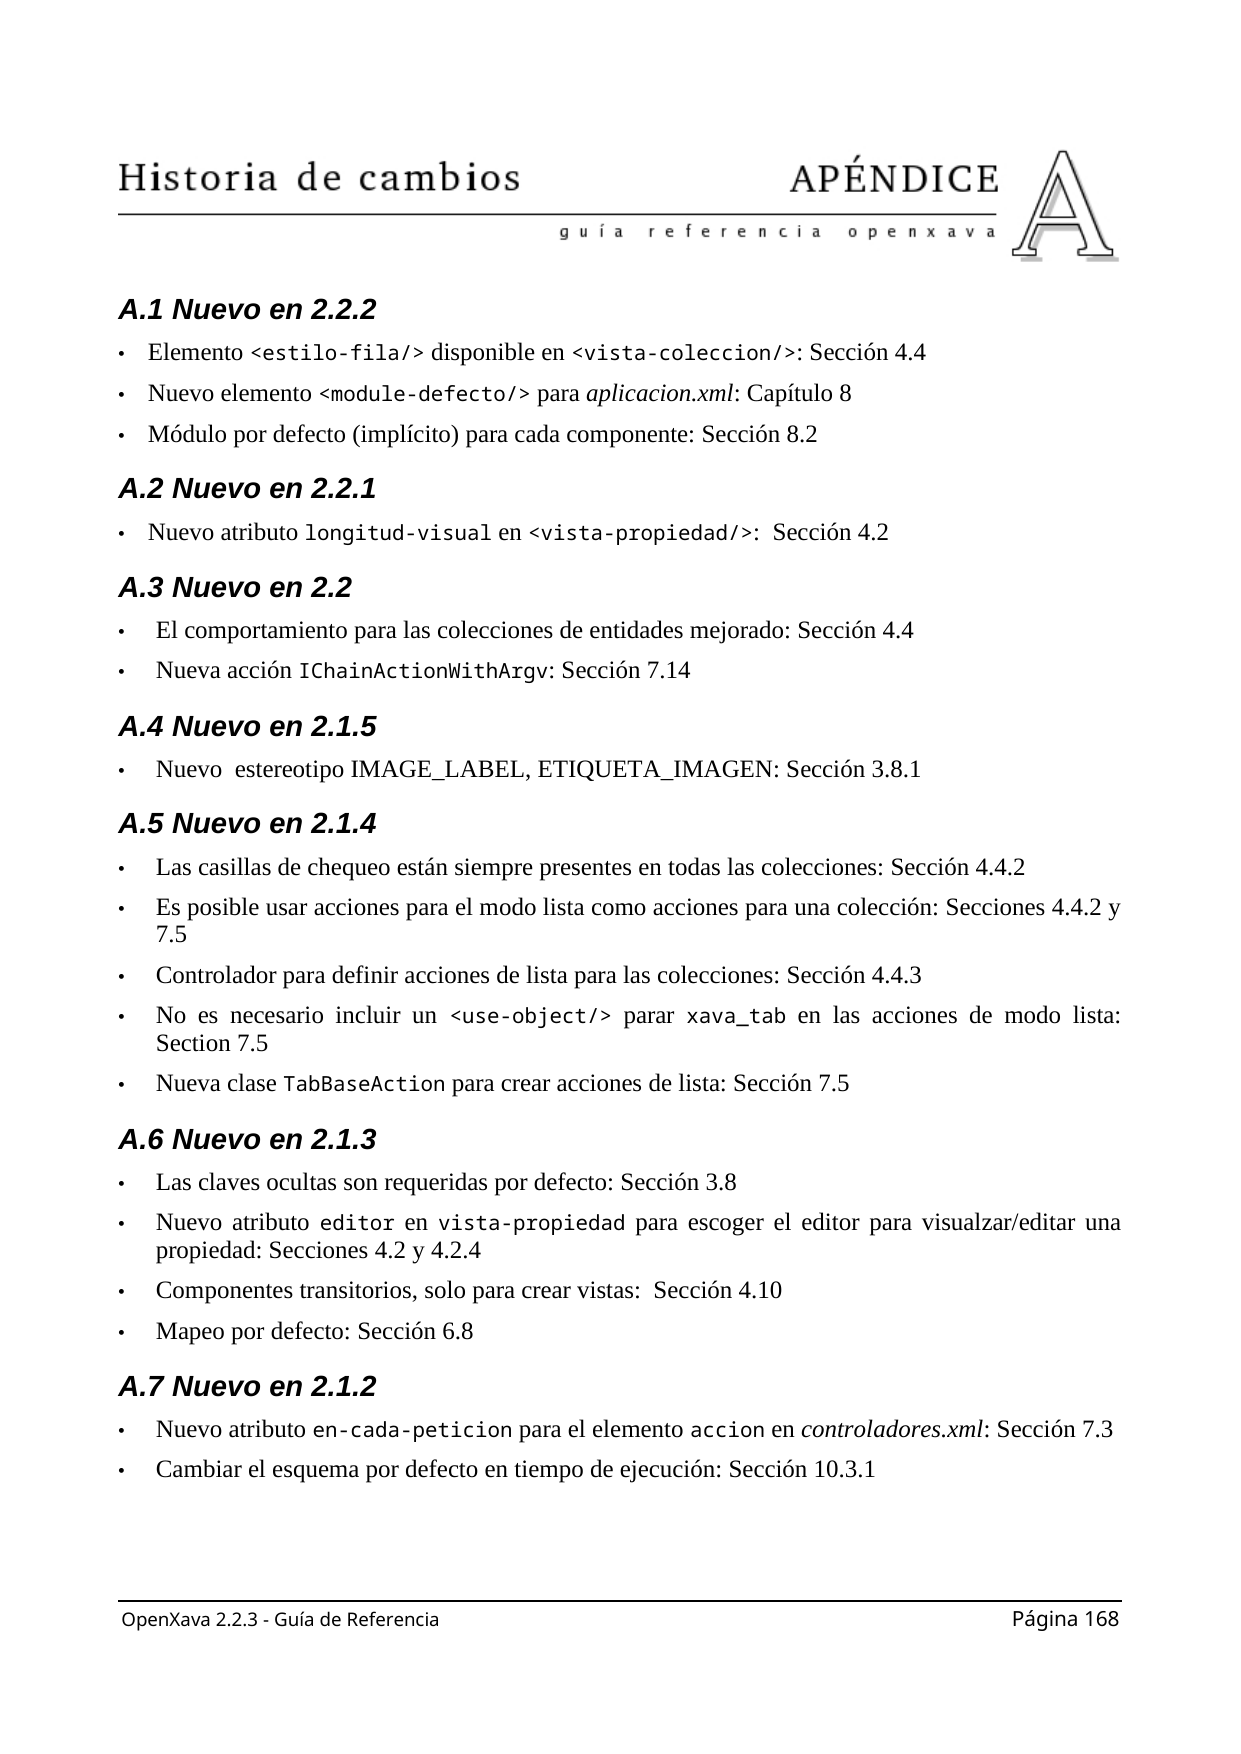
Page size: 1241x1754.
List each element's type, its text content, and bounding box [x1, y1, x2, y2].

subtitle Nuevo en 2.1.3 [118, 1123, 1122, 1155]
subtitle Nuevo en 2.1.5 [118, 709, 1122, 742]
subtitle Nuevo en 2.1.4 [118, 807, 1122, 840]
subtitle Historia de cambios [118, 118, 1122, 123]
list Es posible usar acciones para el modo lista como acciones para una colección: Secciones 4.4.2 y 7.5 [118, 893, 1122, 948]
list Módulo por defecto (implícito) para cada componente: Sección 8.2 [118, 420, 1122, 447]
list No es necesario incluir un <use-object/> parar xava_tab en las acciones de modo lista: Section 7.5 [118, 1001, 1122, 1057]
list Mapeo por defecto: Sección 6.8 [118, 1317, 1122, 1344]
list Nuevo elemento <module-defecto/> para aplicacion.xml: Capítulo 8 [118, 379, 1122, 407]
list Nuevo atributo editor en vista-propiedad para escoger el editor para visualzar/editar una propiedad: Secciones 4.2 y 4.2.4 [118, 1208, 1122, 1264]
list Nueva clase TabBaseAction para crear acciones de lista: Sección 7.5 [118, 1069, 1122, 1098]
list Las claves ocultas son requeridas por defecto: Sección 3.8 [118, 1168, 1122, 1196]
list Controlador para definir acciones de lista para las colecciones: Sección 4.4.3 [118, 961, 1122, 988]
subtitle Nuevo en 2.1.2 [118, 1369, 1122, 1402]
list Cambiar el esquema por defecto en tiempo de ejecución: Sección 10.3.1 [118, 1455, 1122, 1483]
list Nuevo estereotipo IMAGE_LABEL, ETIQUETA_IMAGEN: Sección 3.8.1 [118, 755, 1122, 782]
list El comportamiento para las colecciones de entidades mejorado: Sección 4.4 [118, 616, 1122, 644]
subtitle Nuevo en 2.2 [118, 571, 1122, 604]
list Nuevo atributo en-cada-peticion para el elemento accion en controladores.xml: Sección 7.3 [118, 1415, 1122, 1443]
subtitle Nuevo en 2.2.1 [118, 472, 1122, 505]
list Nueva acción IChainActionWithArgv: Sección 7.14 [118, 656, 1122, 684]
list Componentes transitorios, solo para crear vistas: Sección 4.10 [118, 1277, 1122, 1304]
picture [118, 123, 1122, 294]
list Nuevo atributo longitud-visual en <vista-propiedad/>: Sección 4.2 [118, 518, 1122, 546]
subtitle Nuevo en 2.2.2 [118, 294, 1122, 326]
list Las casillas de chequeo están siempre presentes en todas las colecciones: Sección 4.4.2 [118, 853, 1122, 880]
list Elemento <estilo-fila/> disponible en <vista-coleccion/>: Sección 4.4 [118, 338, 1122, 367]
